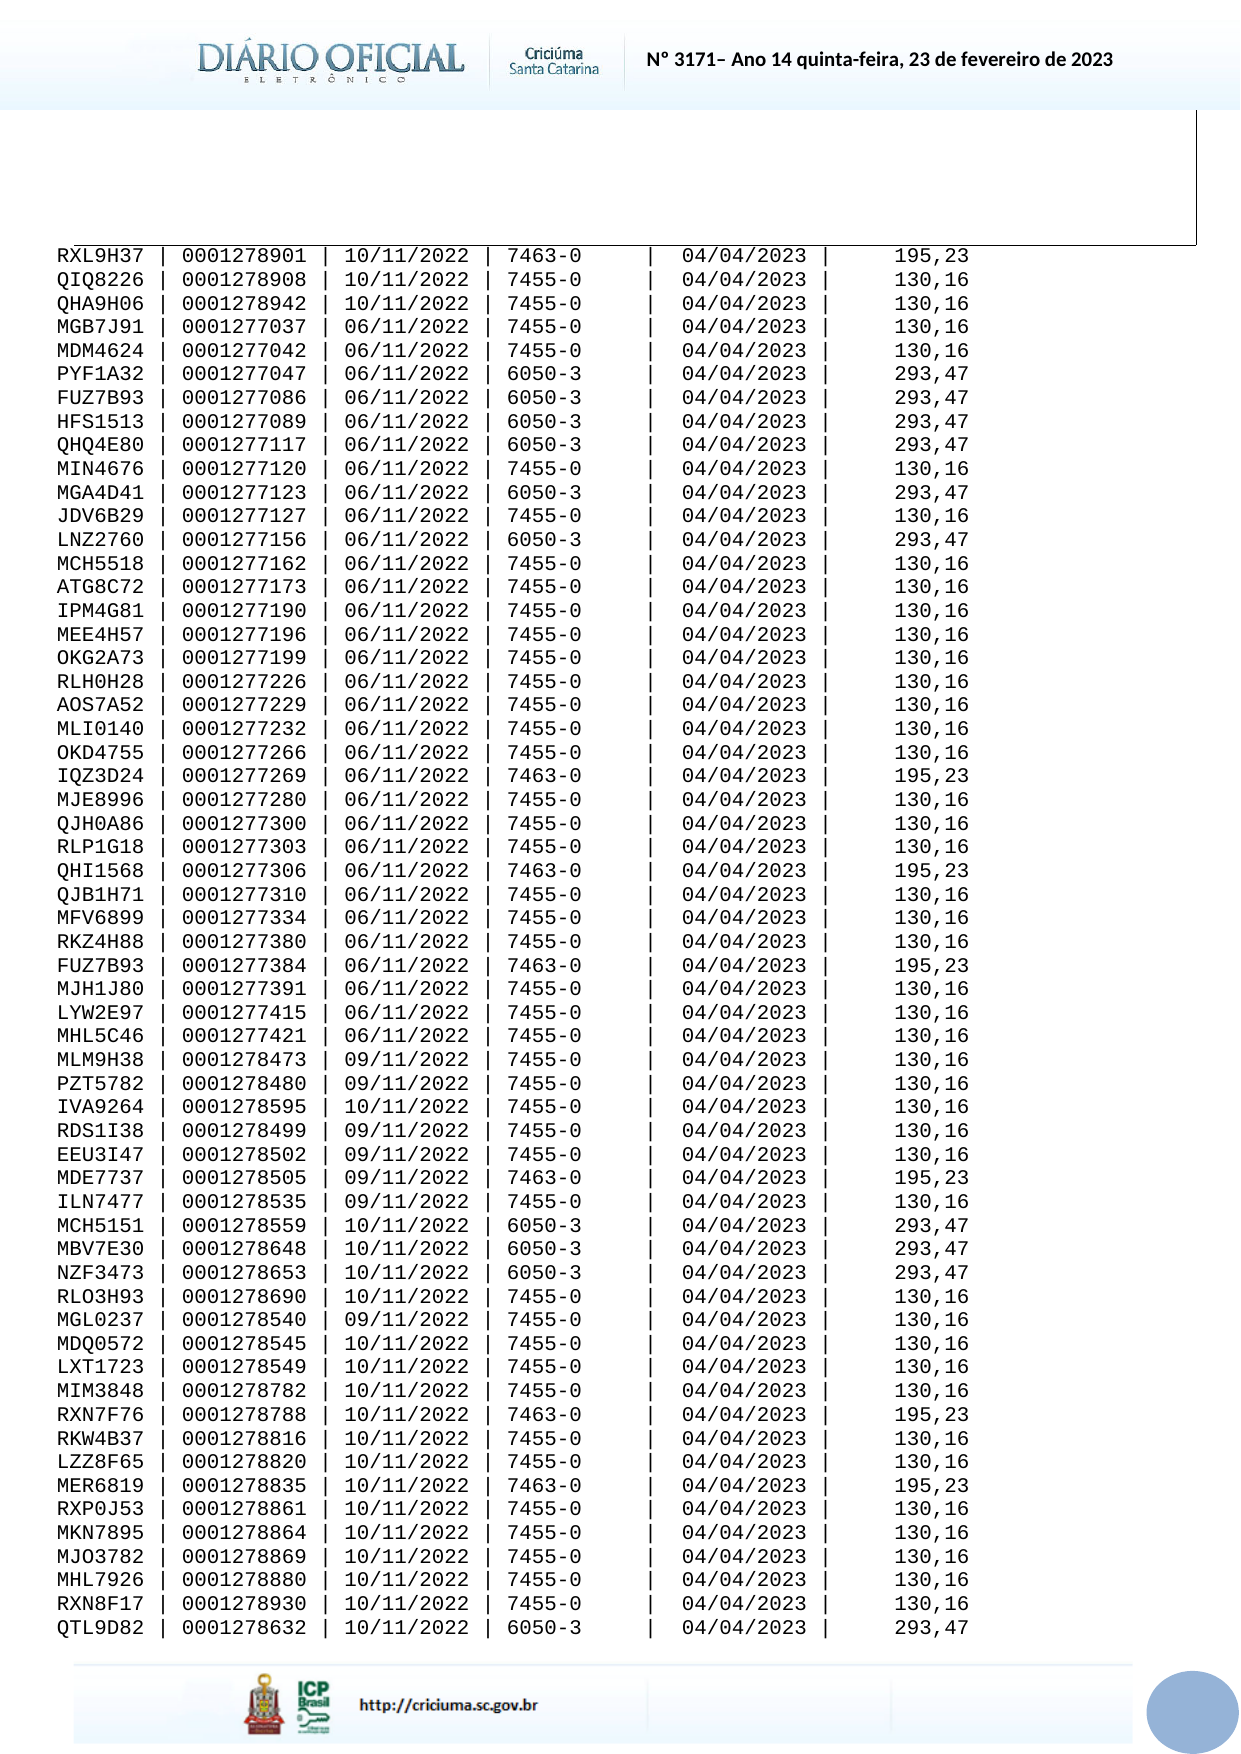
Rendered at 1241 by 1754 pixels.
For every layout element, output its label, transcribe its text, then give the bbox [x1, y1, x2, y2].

text LXT1723 | 0001278549 | 10/11/2022 | 7455-0 | 04/04/2023 | 130,16 [44, 1357, 1196, 1380]
text RLH0H28 | 0001277226 | 06/11/2022 | 7455-0 | 04/04/2023 | 130,16 [44, 671, 1196, 694]
text FUZ7B93 | 0001277086 | 06/11/2022 | 6050-3 | 04/04/2023 | 293,47 [44, 387, 1196, 411]
text MJH1J80 | 0001277391 | 06/11/2022 | 7455-0 | 04/04/2023 | 130,16 [44, 978, 1196, 1002]
text QHQ4E80 | 0001277117 | 06/11/2022 | 6050-3 | 04/04/2023 | 293,47 [44, 434, 1196, 458]
text OKD4755 | 0001277266 | 06/11/2022 | 7455-0 | 04/04/2023 | 130,16 [44, 742, 1196, 765]
text MDE7737 | 0001278505 | 09/11/2022 | 7463-0 | 04/04/2023 | 195,23 [44, 1167, 1196, 1191]
text RXL9H37 | 0001278901 | 10/11/2022 | 7463-0 | 04/04/2023 | 195,23 [44, 245, 1196, 269]
text QHI1568 | 0001277306 | 06/11/2022 | 7463-0 | 04/04/2023 | 195,23 [44, 860, 1196, 884]
text MLM9H38 | 0001278473 | 09/11/2022 | 7455-0 | 04/04/2023 | 130,16 [44, 1049, 1196, 1073]
text FUZ7B93 | 0001277384 | 06/11/2022 | 7463-0 | 04/04/2023 | 195,23 [44, 954, 1196, 978]
text MDQ0572 | 0001278545 | 10/11/2022 | 7455-0 | 04/04/2023 | 130,16 [44, 1333, 1196, 1357]
text MEE4H57 | 0001277196 | 06/11/2022 | 7455-0 | 04/04/2023 | 130,16 [44, 623, 1196, 647]
text ILN7477 | 0001278535 | 09/11/2022 | 7455-0 | 04/04/2023 | 130,16 [44, 1191, 1196, 1215]
text MGB7J91 | 0001277037 | 06/11/2022 | 7455-0 | 04/04/2023 | 130,16 [44, 316, 1196, 340]
text HFS1513 | 0001277089 | 06/11/2022 | 6050-3 | 04/04/2023 | 293,47 [44, 411, 1196, 434]
text RXN7F76 | 0001278788 | 10/11/2022 | 7463-0 | 04/04/2023 | 195,23 [44, 1404, 1196, 1427]
text RXN8F17 | 0001278930 | 10/11/2022 | 7455-0 | 04/04/2023 | 130,16 [44, 1593, 1196, 1617]
text MDM4624 | 0001277042 | 06/11/2022 | 7455-0 | 04/04/2023 | 130,16 [44, 340, 1196, 363]
text PYF1A32 | 0001277047 | 06/11/2022 | 6050-3 | 04/04/2023 | 293,47 [44, 363, 1196, 387]
text MLI0140 | 0001277232 | 06/11/2022 | 7455-0 | 04/04/2023 | 130,16 [44, 718, 1196, 742]
text ATG8C72 | 0001277173 | 06/11/2022 | 7455-0 | 04/04/2023 | 130,16 [44, 576, 1196, 600]
text RLO3H93 | 0001278690 | 10/11/2022 | 7455-0 | 04/04/2023 | 130,16 [44, 1286, 1196, 1309]
text IPM4G81 | 0001277190 | 06/11/2022 | 7455-0 | 04/04/2023 | 130,16 [44, 600, 1196, 623]
text MIN4676 | 0001277120 | 06/11/2022 | 7455-0 | 04/04/2023 | 130,16 [44, 458, 1196, 482]
text IVA9264 | 0001278595 | 10/11/2022 | 7455-0 | 04/04/2023 | 130,16 [44, 1096, 1196, 1120]
text RKZ4H88 | 0001277380 | 06/11/2022 | 7455-0 | 04/04/2023 | 130,16 [44, 931, 1196, 954]
text PZT5782 | 0001278480 | 09/11/2022 | 7455-0 | 04/04/2023 | 130,16 [44, 1073, 1196, 1096]
text QHA9H06 | 0001278942 | 10/11/2022 | 7455-0 | 04/04/2023 | 130,16 [44, 292, 1196, 316]
text AOS7A52 | 0001277229 | 06/11/2022 | 7455-0 | 04/04/2023 | 130,16 [44, 694, 1196, 718]
text MJE8996 | 0001277280 | 06/11/2022 | 7455-0 | 04/04/2023 | 130,16 [44, 789, 1196, 813]
text RXP0J53 | 0001278861 | 10/11/2022 | 7455-0 | 04/04/2023 | 130,16 [44, 1498, 1196, 1522]
text LZZ8F65 | 0001278820 | 10/11/2022 | 7455-0 | 04/04/2023 | 130,16 [44, 1451, 1196, 1475]
text LYW2E97 | 0001277415 | 06/11/2022 | 7455-0 | 04/04/2023 | 130,16 [44, 1002, 1196, 1026]
text QTL9D82 | 0001278632 | 10/11/2022 | 6050-3 | 04/04/2023 | 293,47 [44, 1617, 1196, 1640]
text MIM3848 | 0001278782 | 10/11/2022 | 7455-0 | 04/04/2023 | 130,16 [44, 1380, 1196, 1404]
text JDV6B29 | 0001277127 | 06/11/2022 | 7455-0 | 04/04/2023 | 130,16 [44, 505, 1196, 529]
text LNZ2760 | 0001277156 | 06/11/2022 | 6050-3 | 04/04/2023 | 293,47 [44, 529, 1196, 553]
text MER6819 | 0001278835 | 10/11/2022 | 7463-0 | 04/04/2023 | 195,23 [44, 1475, 1196, 1498]
text MCH5518 | 0001277162 | 06/11/2022 | 7455-0 | 04/04/2023 | 130,16 [44, 553, 1196, 576]
text MJO3782 | 0001278869 | 10/11/2022 | 7455-0 | 04/04/2023 | 130,16 [44, 1546, 1196, 1569]
text OKG2A73 | 0001277199 | 06/11/2022 | 7455-0 | 04/04/2023 | 130,16 [44, 647, 1196, 671]
text MGL0237 | 0001278540 | 09/11/2022 | 7455-0 | 04/04/2023 | 130,16 [44, 1309, 1196, 1333]
text MHL5C46 | 0001277421 | 06/11/2022 | 7455-0 | 04/04/2023 | 130,16 [44, 1026, 1196, 1049]
text QJH0A86 | 0001277300 | 06/11/2022 | 7455-0 | 04/04/2023 | 130,16 [44, 813, 1196, 836]
text MGA4D41 | 0001277123 | 06/11/2022 | 6050-3 | 04/04/2023 | 293,47 [44, 482, 1196, 505]
text RDS1I38 | 0001278499 | 09/11/2022 | 7455-0 | 04/04/2023 | 130,16 [44, 1120, 1196, 1144]
text IQZ3D24 | 0001277269 | 06/11/2022 | 7463-0 | 04/04/2023 | 195,23 [44, 765, 1196, 789]
text MCH5151 | 0001278559 | 10/11/2022 | 6050-3 | 04/04/2023 | 293,47 [44, 1215, 1196, 1238]
text MBV7E30 | 0001278648 | 10/11/2022 | 6050-3 | 04/04/2023 | 293,47 [44, 1238, 1196, 1262]
text MFV6899 | 0001277334 | 06/11/2022 | 7455-0 | 04/04/2023 | 130,16 [44, 907, 1196, 931]
text QIQ8226 | 0001278908 | 10/11/2022 | 7455-0 | 04/04/2023 | 130,16 [44, 269, 1196, 292]
text EEU3I47 | 0001278502 | 09/11/2022 | 7455-0 | 04/04/2023 | 130,16 [44, 1144, 1196, 1167]
text RKW4B37 | 0001278816 | 10/11/2022 | 7455-0 | 04/04/2023 | 130,16 [44, 1427, 1196, 1451]
text NZF3473 | 0001278653 | 10/11/2022 | 6050-3 | 04/04/2023 | 293,47 [44, 1262, 1196, 1286]
text MHL7926 | 0001278880 | 10/11/2022 | 7455-0 | 04/04/2023 | 130,16 [44, 1569, 1196, 1593]
text MKN7895 | 0001278864 | 10/11/2022 | 7455-0 | 04/04/2023 | 130,16 [44, 1522, 1196, 1546]
text QJB1H71 | 0001277310 | 06/11/2022 | 7455-0 | 04/04/2023 | 130,16 [44, 884, 1196, 907]
text RLP1G18 | 0001277303 | 06/11/2022 | 7455-0 | 04/04/2023 | 130,16 [44, 836, 1196, 860]
